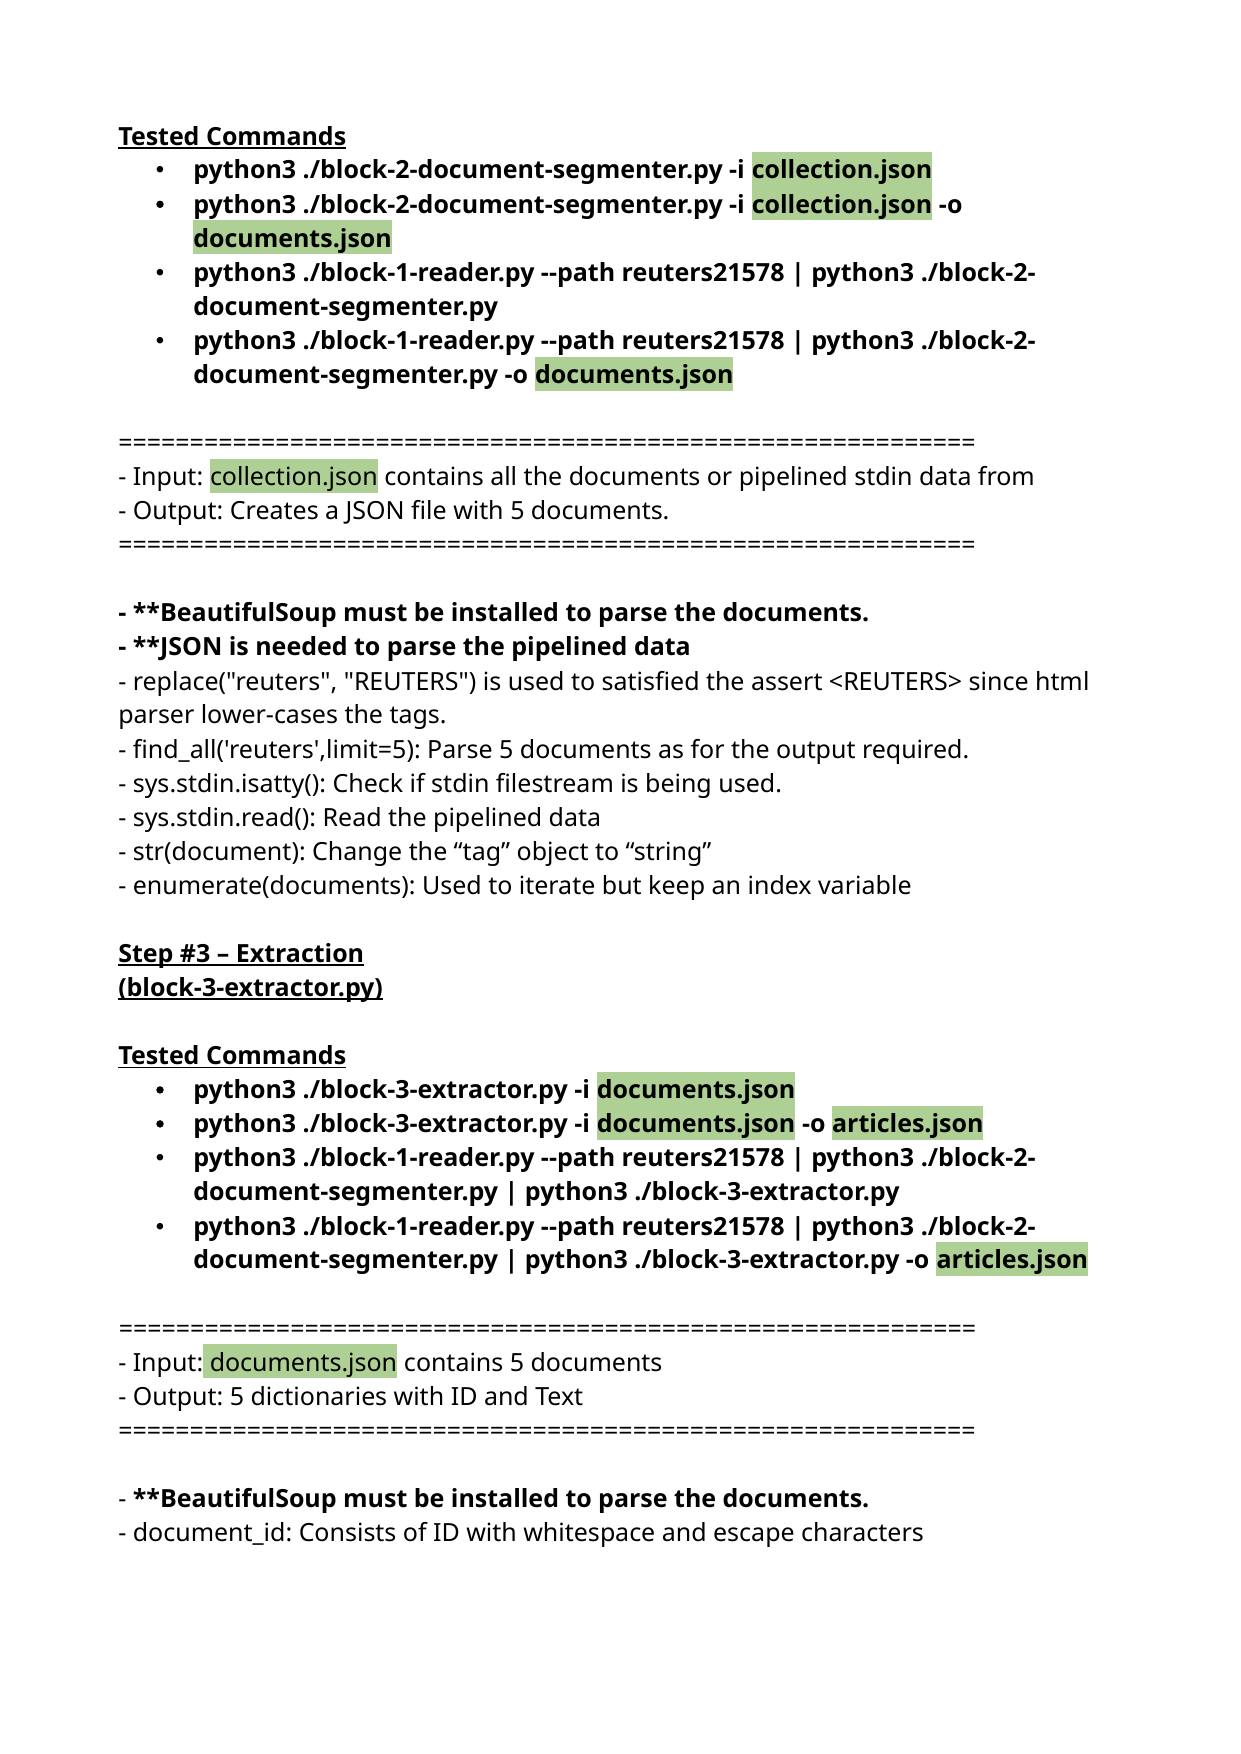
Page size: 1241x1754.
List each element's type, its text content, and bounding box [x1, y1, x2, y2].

text - sys.stdin.isatty(): Check if stdin filestream is being used. [118, 765, 1122, 799]
text - document_id: Consists of ID with whitespace and escape characters [118, 1515, 1122, 1549]
list python3 ./block-1-reader.py --path reuters21578 | python3 ./block-2-document-segmenter.py [156, 254, 1122, 322]
list python3 ./block-1-reader.py --path reuters21578 | python3 ./block-2-document-segmenter.py | python3 ./block-3-extractor.py -o articles.json [156, 1208, 1122, 1276]
list python3 ./block-2-document-segmenter.py -i collection.json -o documents.json [156, 186, 1122, 254]
text ============================================================ [118, 1412, 1122, 1447]
text - Output: 5 dictionaries with ID and Text [118, 1378, 1122, 1412]
list python3 ./block-1-reader.py --path reuters21578 | python3 ./block-2-document-segmenter.py -o documents.json [156, 322, 1122, 391]
text ============================================================ [118, 1310, 1122, 1344]
text - **BeautifulSoup must be installed to parse the documents. [118, 1481, 1122, 1515]
text (block-3-extractor.py) [118, 970, 1122, 1004]
text Tested Commands [118, 118, 1122, 152]
text ============================================================ [118, 425, 1122, 459]
text Tested Commands [118, 1038, 1122, 1072]
list python3 ./block-3-extractor.py -i documents.json [156, 1072, 1122, 1106]
text - **BeautifulSoup must be installed to parse the documents. [118, 595, 1122, 629]
text - find_all('reuters',limit=5): Parse 5 documents as for the output required. [118, 731, 1122, 765]
list python3 ./block-1-reader.py --path reuters21578 | python3 ./block-2-document-segmenter.py | python3 ./block-3-extractor.py [156, 1140, 1122, 1208]
list python3 ./block-2-document-segmenter.py -i collection.json [156, 152, 1122, 186]
text - sys.stdin.read(): Read the pipelined data [118, 799, 1122, 833]
text - str(document): Change the “tag” object to “string” [118, 833, 1122, 867]
text Step #3 – Extraction [118, 936, 1122, 970]
text - **JSON is needed to parse the pipelined data [118, 629, 1122, 663]
text - Input: collection.json contains all the documents or pipelined stdin data from [118, 459, 1122, 493]
text - Output: Creates a JSON file with 5 documents. [118, 493, 1122, 527]
text ============================================================ [118, 527, 1122, 561]
text - replace("reuters", "REUTERS") is used to satisfied the assert <REUTERS> since html parser lower-cases the tags. [118, 663, 1122, 731]
text - Input: documents.json contains 5 documents [118, 1344, 1122, 1378]
list python3 ./block-3-extractor.py -i documents.json -o articles.json [156, 1106, 1122, 1140]
text - enumerate(documents): Used to iterate but keep an index variable [118, 867, 1122, 902]
